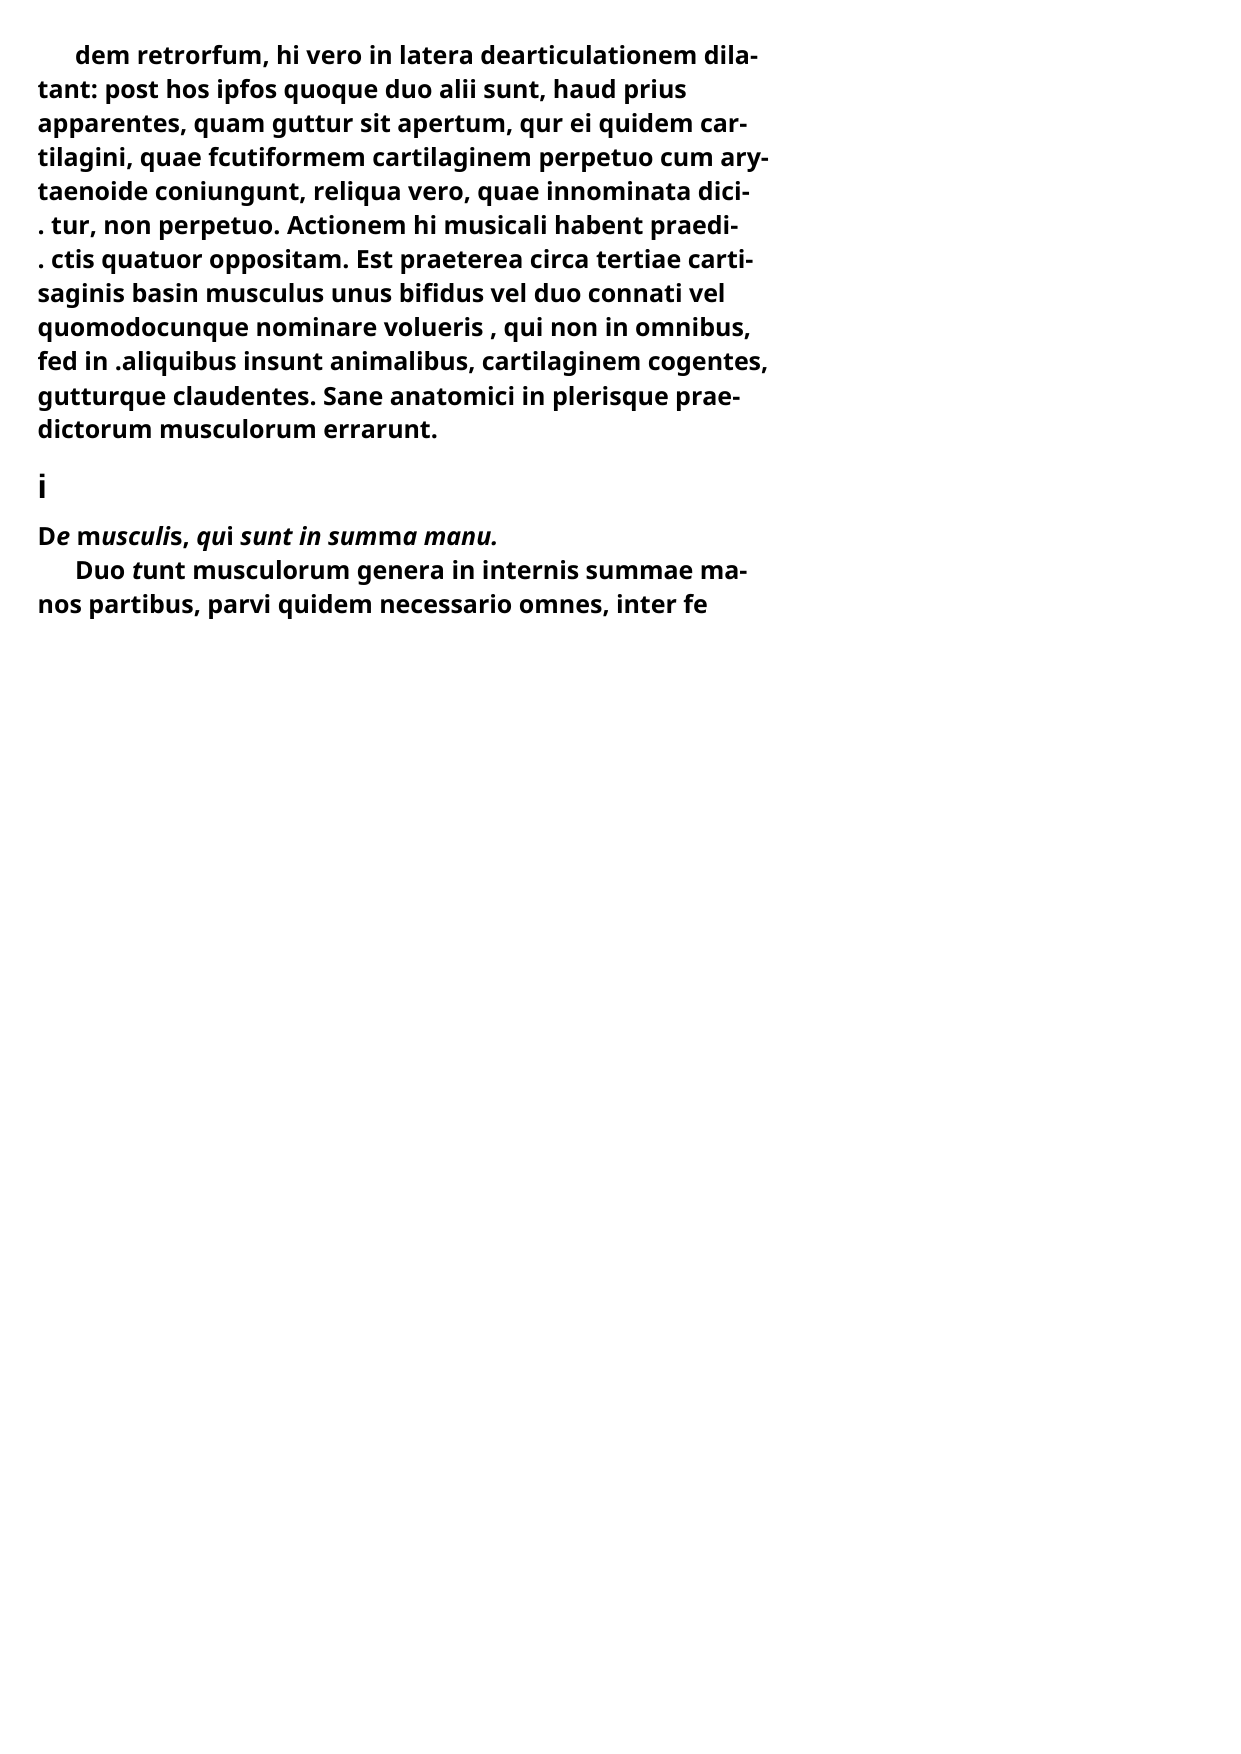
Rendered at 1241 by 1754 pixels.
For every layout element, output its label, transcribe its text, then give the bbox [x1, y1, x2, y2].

text Duo tunt musculorum genera in internis summae ma- nos partibus, parvi quidem necessario omnes, inter fe [37, 552, 1203, 620]
text De musculis, qui sunt in summa manu. [37, 518, 1203, 552]
subtitle i [37, 467, 1203, 506]
text dem retrorfum, hi vero in latera dearticulationem dila- tant: post hos ipfos quoque duo alii sunt, haud prius apparentes, quam guttur sit apertum, qur ei quidem car- tilagini, quae fcutiformem cartilaginem perpetuo cum ary- taenoide coniungunt, reliqua vero, quae innominata dici- . tur, non perpetuo. Actionem hi musicali habent praedi- . ctis quatuor oppositam. Est praeterea circa tertiae carti- saginis basin musculus unus bifidus vel duo connati vel quomodocunque nominare volueris , qui non in omnibus, fed in .aliquibus insunt animalibus, cartilaginem cogentes, gutturque claudentes. Sane anatomici in plerisque prae- dictorum musculorum errarunt. [37, 37, 1203, 446]
